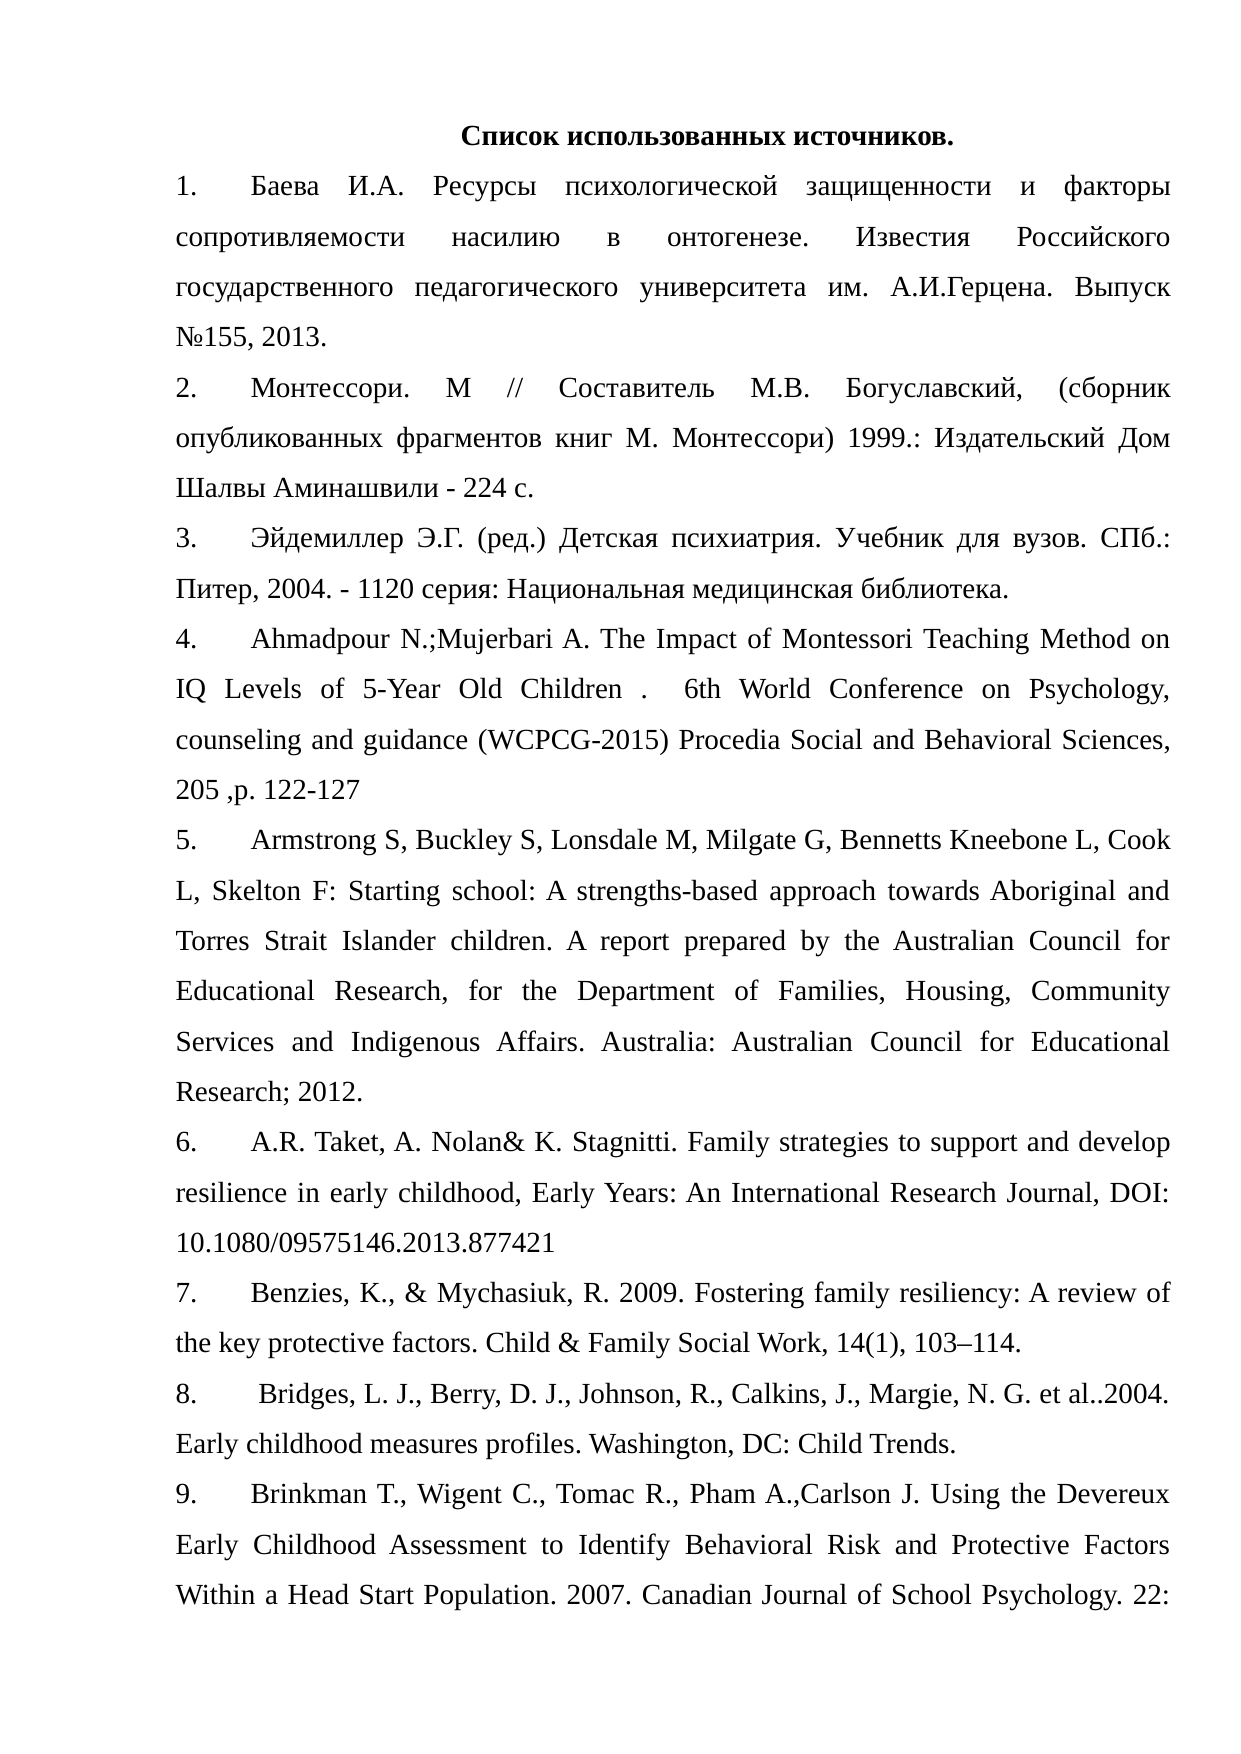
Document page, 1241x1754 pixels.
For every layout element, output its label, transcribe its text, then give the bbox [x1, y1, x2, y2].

list A.R. Taket, A. Nolan& K. Stagnitti. Family strategies to support and develop resilience in early childhood, Early Years: An International Research Journal, DOI: 10.1080/09575146.2013.877421 [175, 1124, 1171, 1258]
list Ahmadpour N.;Mujerbari A. The Impact of Montessori Teaching Method on IQ Levels of 5-Year Old Children . 6th World Conference on Psychology, counseling and guidance (WCPCG-2015) Procedia Social and Behavioral Sciences, 205 ,p. 122-127 [175, 621, 1171, 806]
list Bridges, L. J., Berry, D. J., Johnson, R., Calkins, J., Margie, N. G. et al..2004. Early childhood measures profiles. Washington, DC: Child Trends. [175, 1376, 1171, 1460]
list Armstrong S, Buckley S, Lonsdale M, Milgate G, Bennetts Kneebone L, Cook L, Skelton F: Starting school: A strengths-based approach towards Aboriginal and Torres Strait Islander children. A report prepared by the Australian Council for Educational Research, for the Department of Families, Housing, Community Services and Indigenous Affairs. Australia: Australian Council for Educational Research; 2012. [175, 822, 1171, 1108]
text Список использованных источников. [175, 118, 1165, 152]
list Brinkman T., Wigent C., Tomac R., Pham A.,Carlson J. Using the Devereux Early Childhood Assessment to Identify Behavioral Risk and Protective Factors Within a Head Start Population. 2007. Canadian Journal of School Psychology. 22: [175, 1477, 1171, 1611]
list Баева И.А. Ресурсы психологической защищенности и факторы сопротивляемости насилию в онтогенезе. Известия Российского государственного педагогического университета им. А.И.Герцена. Выпуск №155, 2013. [175, 168, 1171, 353]
list Монтессори. М // Составитель М.В. Богуславский, (сборник опубликованных фрагментов книг М. Монтессори) 1999.: Издательский Дом Шалвы Аминашвили - 224 с. [175, 370, 1171, 504]
list Benzies, K., & Mychasiuk, R. 2009. Fostering family resiliency: A review of the key protective factors. Child & Family Social Work, 14(1), 103–114. [175, 1275, 1171, 1359]
subtitle Эйдемиллер Э.Г. (ред.) Детская психиатрия. Учебник для вузов. СПб.: Питер, 2004. - 1120 серия: Национальная медицинская библиотека. [175, 521, 1171, 604]
